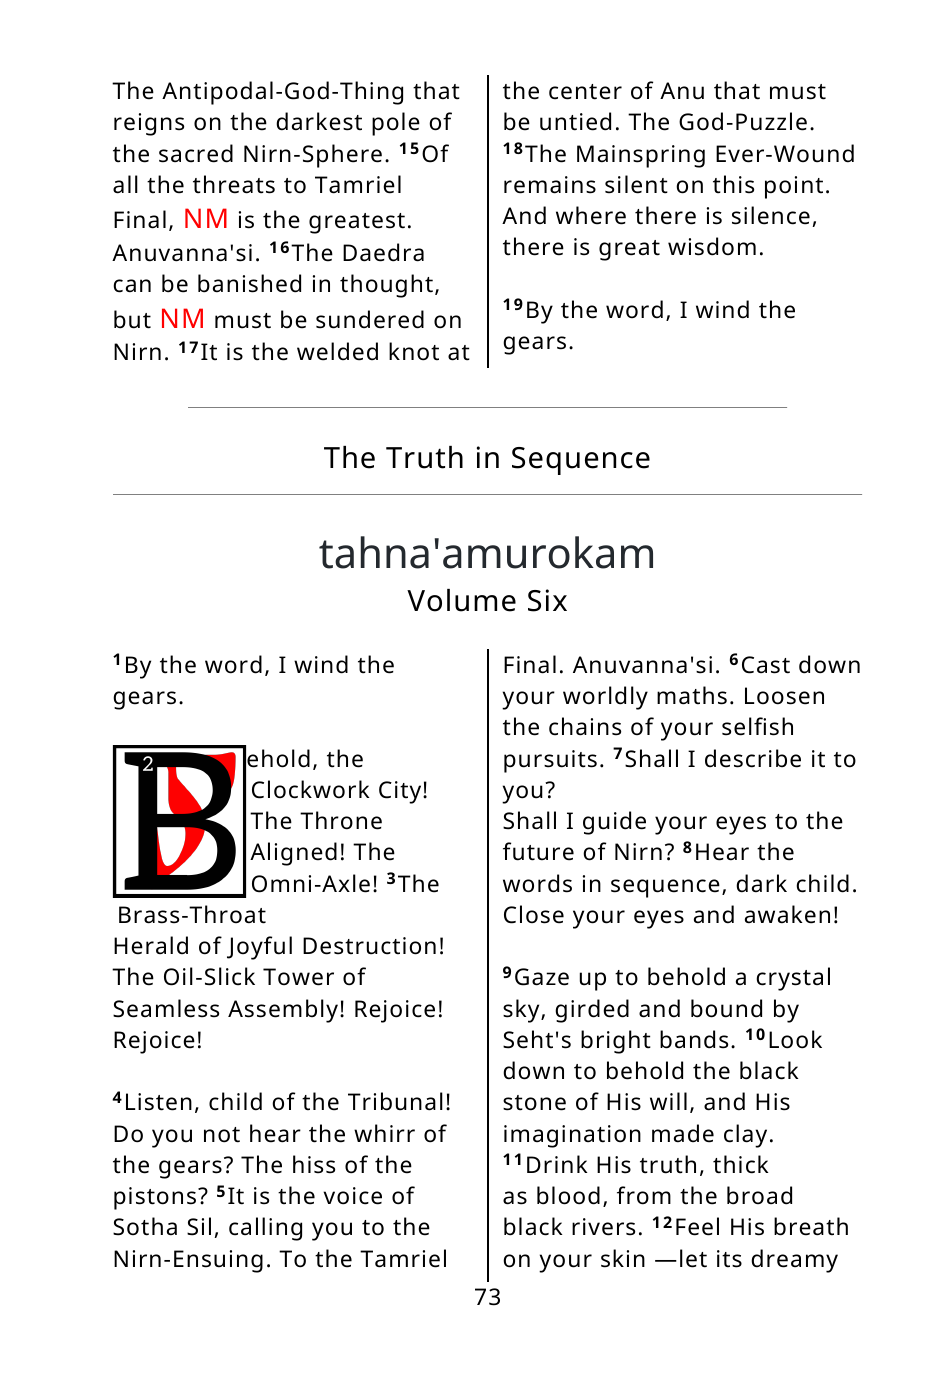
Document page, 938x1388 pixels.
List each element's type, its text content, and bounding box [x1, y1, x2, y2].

text ehold, the [112, 742, 472, 774]
picture [112, 745, 247, 898]
text the center of Anu that must be untied. The God-Puzzle. 18The Mainspring Ever-Wound remains silent on this point. And where there is silence, there is great wisdom. [502, 75, 862, 262]
text The Antipodal-God-Thing that reigns on the darkest pole of the sacred Nirn-Sphere. 15Of all the threats to Tamriel Final, NM is the greatest. Anuvanna'si. 16The Daedra can be banished in thought, but NM must be sundered on Nirn. 17It is the welded knot at [112, 75, 472, 367]
text The Truth in Sequence [112, 437, 862, 477]
text Omni-Axle! 3The [112, 867, 472, 899]
subtitle tahna'amurokam [112, 524, 862, 581]
text Final. Anuvanna'si. 6Cast down your worldly maths. Loosen the chains of your selfish pursuits. 7Shall I describe it to you? Shall I guide your eyes to the future of Nirn? 8Hear the words in sequence, dark child. Close your eyes and awaken! [502, 649, 862, 930]
text Brass-Throat [112, 899, 472, 930]
text Volume Six [112, 581, 862, 620]
text 1By the word, I wind the gears. [112, 649, 472, 711]
text 9Gaze up to behold a crystal sky, girded and bound by Seht's bright bands. 10Look down to behold the black stone of His will, and His imagination made clay. 11Drink His truth, thick as blood, from the broad black rivers. 12Feel His breath on your skin —let its dreamy [502, 961, 862, 1274]
text Clockwork City! [247, 774, 472, 805]
text 4Listen, child of the Tribunal! Do you not hear the whirr of the gears? The hiss of the pistons? 5It is the voice of Sotha Sil, calling you to the Nirn-Ensuing. To the Tamriel [112, 1086, 472, 1274]
text Herald of Joyful Destruction! The Oil-Slick Tower of Seamless Assembly! Rejoice! Rejoice! [112, 930, 472, 1055]
text The Throne [247, 805, 472, 836]
text Aligned! The [247, 836, 472, 867]
text 19By the word, I wind the gears. [502, 294, 862, 356]
